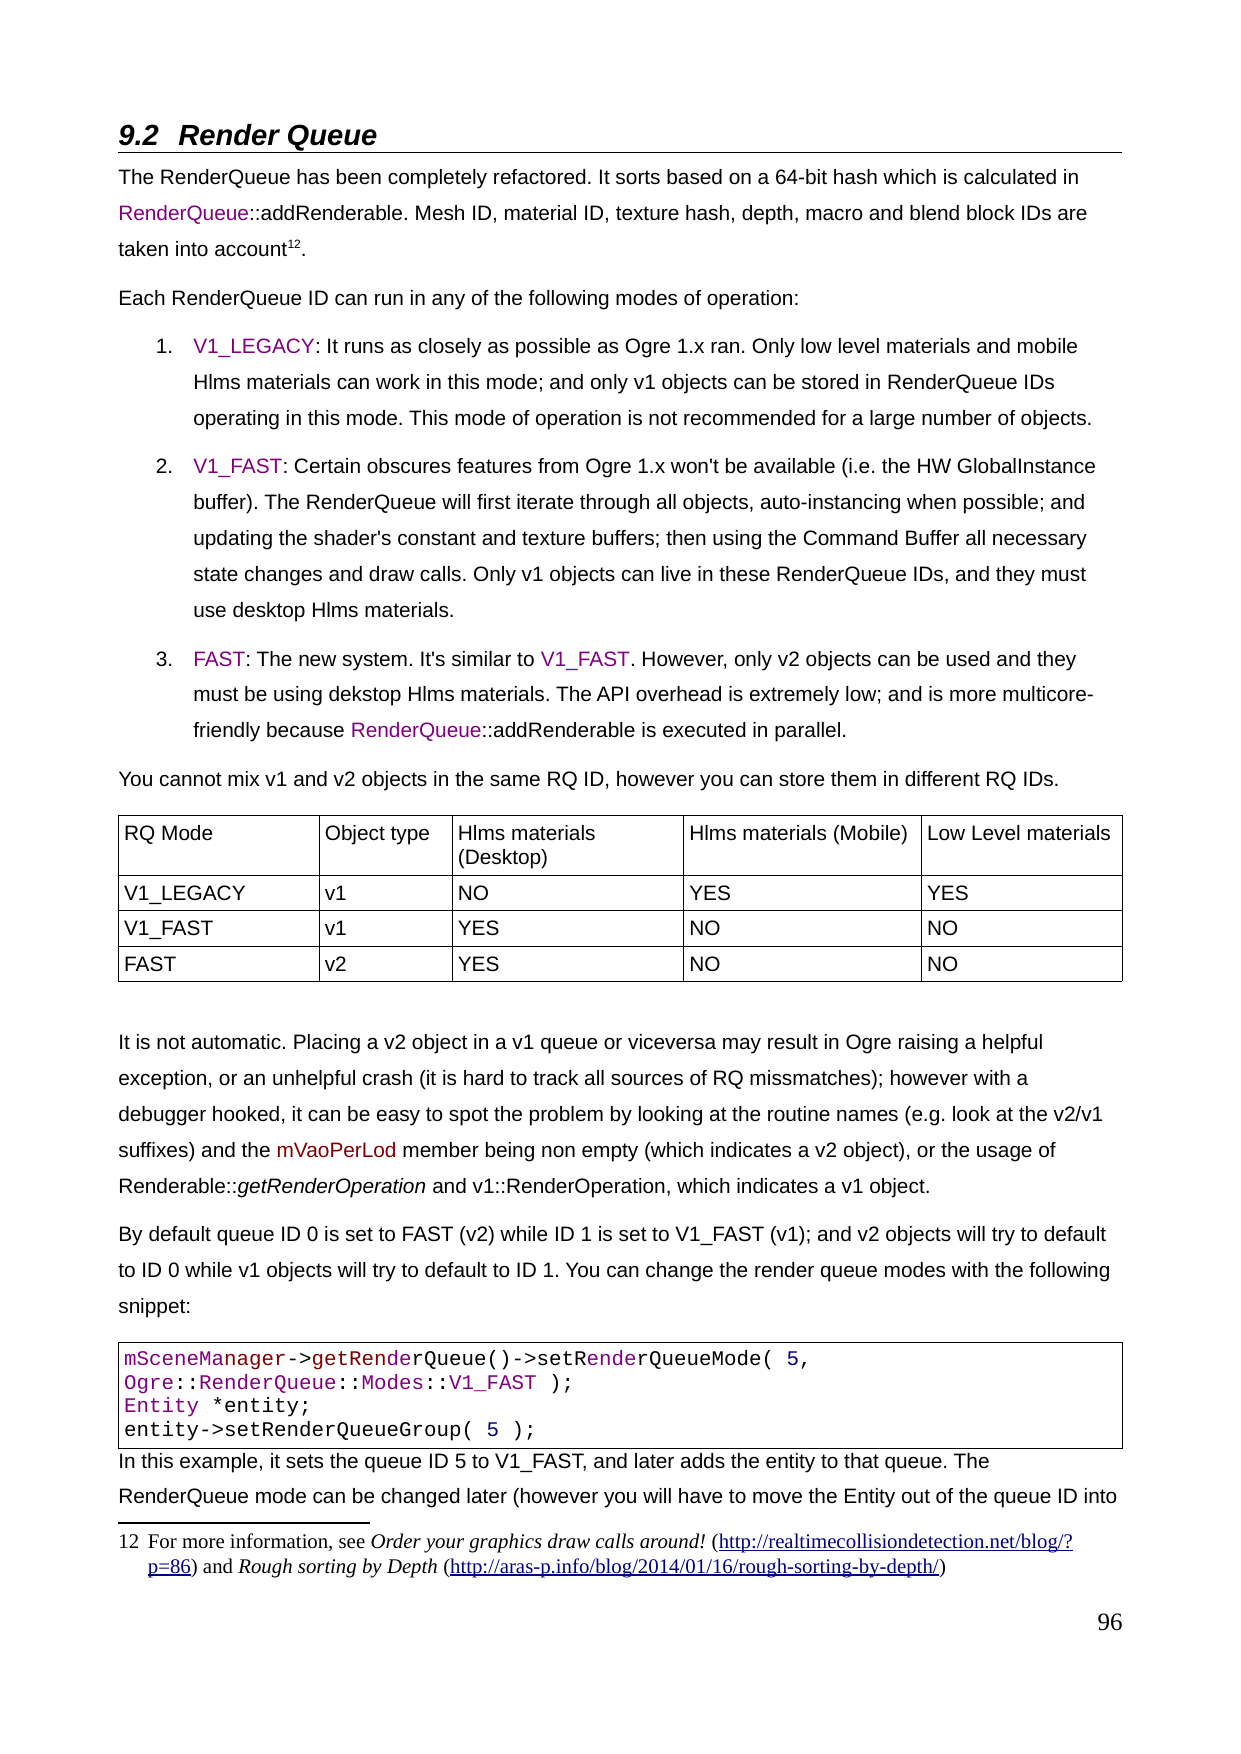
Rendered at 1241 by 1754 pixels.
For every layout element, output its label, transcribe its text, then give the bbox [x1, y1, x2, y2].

table_cell YES [922, 876, 1122, 910]
table_header Hlms materials (Mobile) [684, 816, 921, 874]
table_cell V1_LEGACY [119, 876, 319, 910]
table_cell NO [684, 911, 921, 946]
table_header Low Level materials [922, 816, 1122, 874]
text You cannot mix v1 and v2 objects in the same RQ ID, however you can store them in different RQ IDs. [118, 767, 1122, 791]
text The RenderQueue has been completely refactored. It sorts based on a 64-bit hash which is calculated in RenderQueue::addRenderable. Mesh ID, material ID, texture hash, depth, macro and blend block IDs are taken into account. [118, 165, 1122, 261]
table_header Object type [320, 816, 452, 874]
table_cell YES [453, 947, 683, 981]
table_cell NO [684, 947, 921, 981]
text By default queue ID 0 is set to FAST (v2) while ID 1 is set to V1_FAST (v1); and v2 objects will try to default to ID 0 while v1 objects will try to default to ID 1. You can change the render queue modes with the following snippet: [118, 1222, 1122, 1318]
table_header mSceneManager->getRenderQueue()->setRenderQueueMode( 5, Ogre::RenderQueue::Modes::V1_FAST ); Entity *entity; entity->setRenderQueueGroup( 5 ); [119, 1343, 1122, 1448]
text For more information, see Order your graphics draw calls around! (http://realtimecollisiondetection.net/blog/?p=86) and Rough sorting by Depth (http://aras-p.info/blog/2014/01/16/rough-sorting-by-depth/) [118, 1529, 1122, 1578]
table_cell V1_FAST [119, 911, 319, 946]
text It is not automatic. Placing a v2 object in a v1 queue or viceversa may result in Ogre raising a helpful exception, or an unhelpful crash (it is hard to track all sources of RQ missmatches); however with a debugger hooked, it can be easy to spot the problem by looking at the routine names (e.g. look at the v2/v1 suffixes) and the mVaoPerLod member being non empty (which indicates a v2 object), or the usage of Renderable::getRenderOperation and v1::RenderOperation, which indicates a v1 object. [118, 1030, 1122, 1197]
list V1_LEGACY: It runs as closely as possible as Ogre 1.x ran. Only low level materials and mobile Hlms materials can work in this mode; and only v1 objects can be stored in RenderQueue IDs operating in this mode. This mode of operation is not recommended for a large number of objects. [156, 334, 1122, 430]
text Each RenderQueue ID can run in any of the following modes of operation: [118, 285, 1122, 309]
list FAST: The new system. It's similar to V1_FAST. However, only v2 objects can be used and they must be using dekstop Hlms materials. The API overhead is extremely low; and is more multicore-friendly because RenderQueue::addRenderable is executed in parallel. [156, 646, 1122, 742]
table_cell v1 [320, 911, 452, 946]
table_header RQ Mode [119, 816, 319, 874]
table_cell FAST [119, 947, 319, 981]
list V1_FAST: Certain obscures features from Ogre 1.x won't be available (i.e. the HW GlobalInstance buffer). The RenderQueue will first iterate through all objects, auto-instancing when possible; and updating the shader's constant and texture buffers; then using the Command Buffer all necessary state changes and draw calls. Only v1 objects can live in these RenderQueue IDs, and they must use desktop Hlms materials. [156, 454, 1122, 622]
table_cell v1 [320, 876, 452, 910]
table_cell NO [922, 947, 1122, 981]
table_cell v2 [320, 947, 452, 981]
text In this example, it sets the queue ID 5 to V1_FAST, and later adds the entity to that queue. The RenderQueue mode can be changed later (however you will have to move the Entity out of the queue ID into [118, 1449, 1122, 1508]
table_cell YES [684, 876, 921, 910]
table_cell NO [922, 911, 1122, 946]
subtitle Render Queue [118, 118, 1122, 152]
table_cell NO [453, 876, 683, 910]
table_cell YES [453, 911, 683, 946]
table_header Hlms materials (Desktop) [453, 816, 683, 874]
